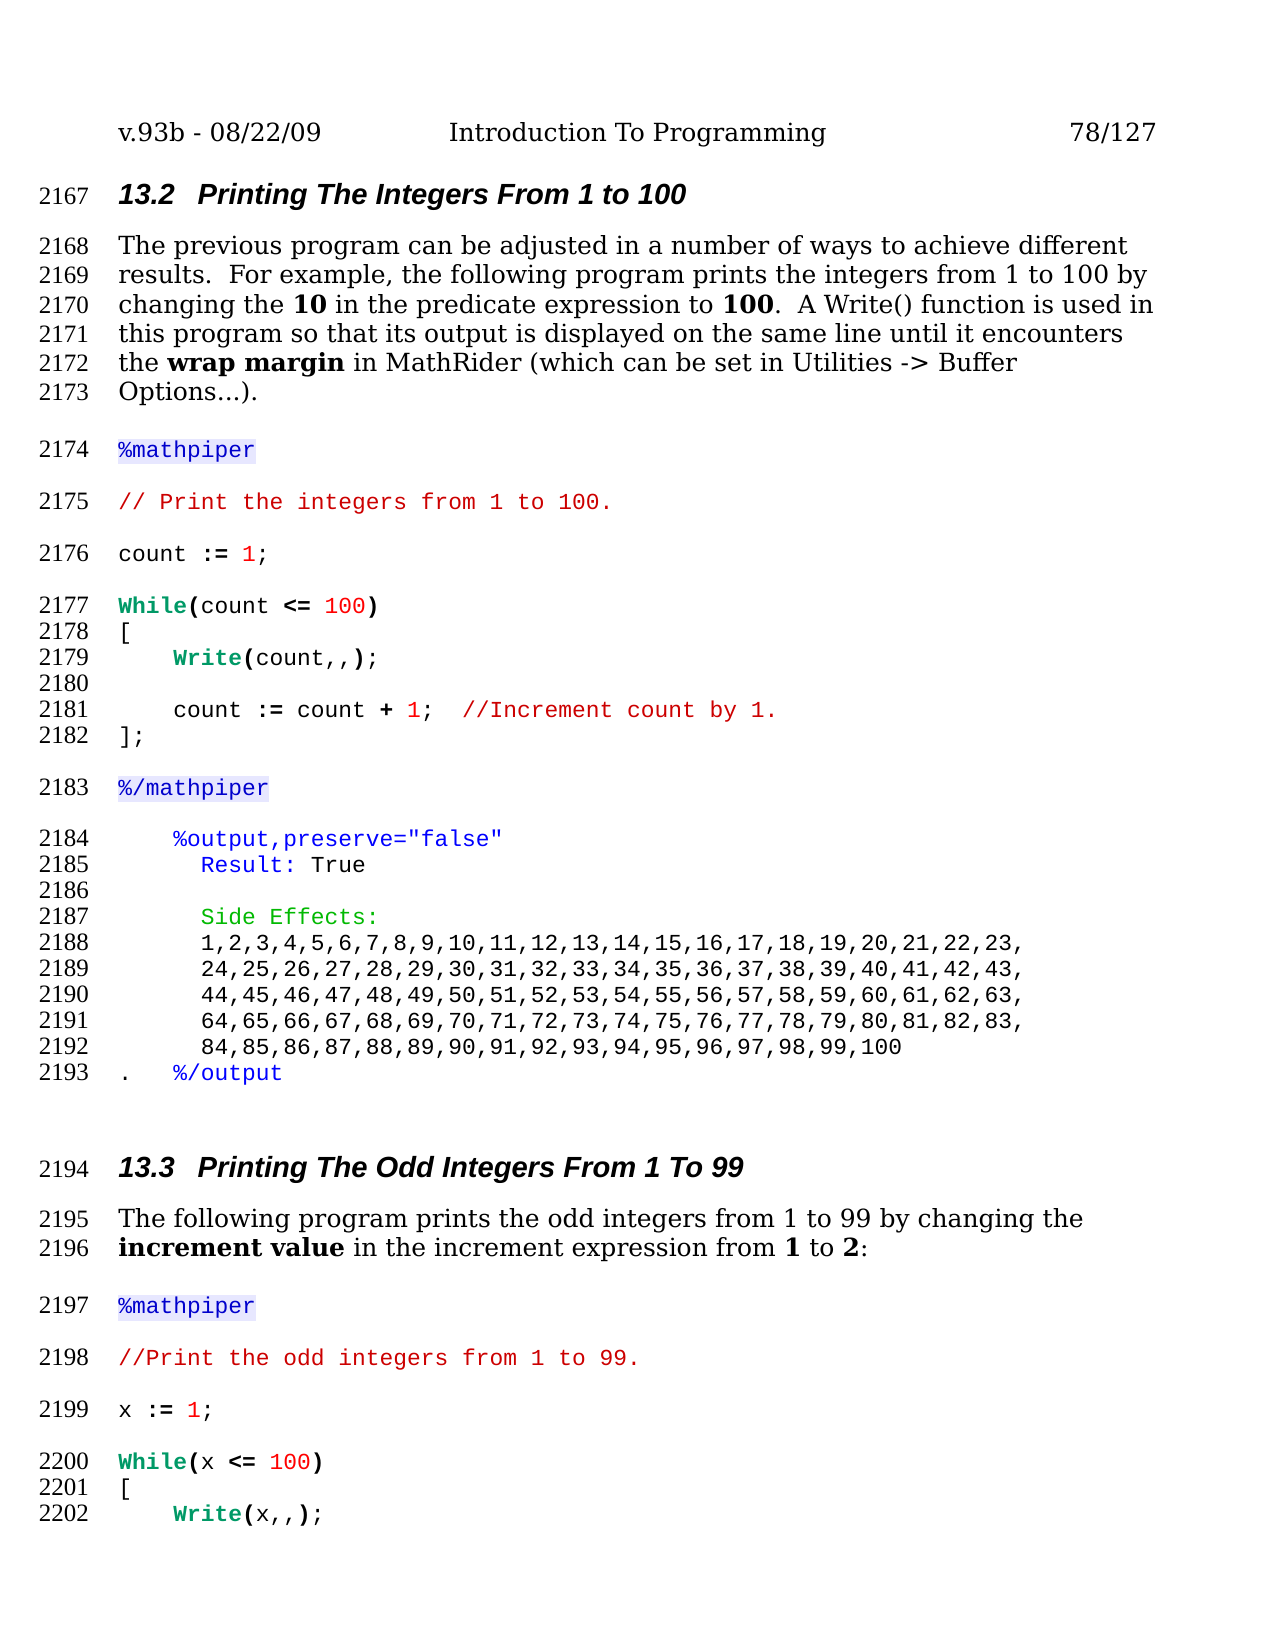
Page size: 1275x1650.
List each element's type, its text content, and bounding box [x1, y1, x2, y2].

text The following program prints the odd integers from 1 to 99 by changing the increment value in the increment expression from 1 to 2: [118, 1204, 1157, 1263]
text While(x <= 100) [118, 1450, 1157, 1476]
text %mathpiper [118, 1294, 1157, 1321]
text ]; [118, 724, 1157, 750]
text 24,25,26,27,28,29,30,31,32,33,34,35,36,37,38,39,40,41,42,43, [118, 957, 1157, 983]
text 1,2,3,4,5,6,7,8,9,10,11,12,13,14,15,16,17,18,19,20,21,22,23, [118, 931, 1157, 957]
text Write(count,,); [118, 646, 1157, 672]
text Write(x,,); [118, 1502, 1157, 1528]
text x := 1; [118, 1398, 1157, 1424]
text [ [118, 620, 1157, 646]
text 84,85,86,87,88,89,90,91,92,93,94,95,96,97,98,99,100 [118, 1035, 1157, 1061]
text %/mathpiper [118, 776, 1157, 802]
text [ [118, 1476, 1157, 1502]
text Side Effects: [118, 906, 1157, 931]
text 44,45,46,47,48,49,50,51,52,53,54,55,56,57,58,59,60,61,62,63, [118, 983, 1157, 1009]
text count := 1; [118, 542, 1157, 568]
subtitle Printing The Integers From 1 to 100 [118, 177, 1157, 210]
text count := count + 1; //Increment count by 1. [118, 698, 1157, 724]
subtitle Printing The Odd Integers From 1 To 99 [118, 1149, 1157, 1183]
text %mathpiper [118, 439, 1157, 464]
text . %/output [118, 1061, 1157, 1087]
text Result: True [118, 854, 1157, 879]
text %output,preserve="false" [118, 828, 1157, 854]
text // Print the integers from 1 to 100. [118, 491, 1157, 516]
text 64,65,66,67,68,69,70,71,72,73,74,75,76,77,78,79,80,81,82,83, [118, 1009, 1157, 1035]
text While(count <= 100) [118, 594, 1157, 620]
text The previous program can be adjusted in a number of ways to achieve different results. For example, the following program prints the integers from 1 to 100 by changing the 10 in the predicate expression to 100. A Write() function is used in this program so that its output is displayed on the same line until it encounters the wrap margin in MathRider (which can be set in Utilities -> Buffer Options...). [118, 231, 1157, 407]
text //Print the odd integers from 1 to 99. [118, 1346, 1157, 1372]
